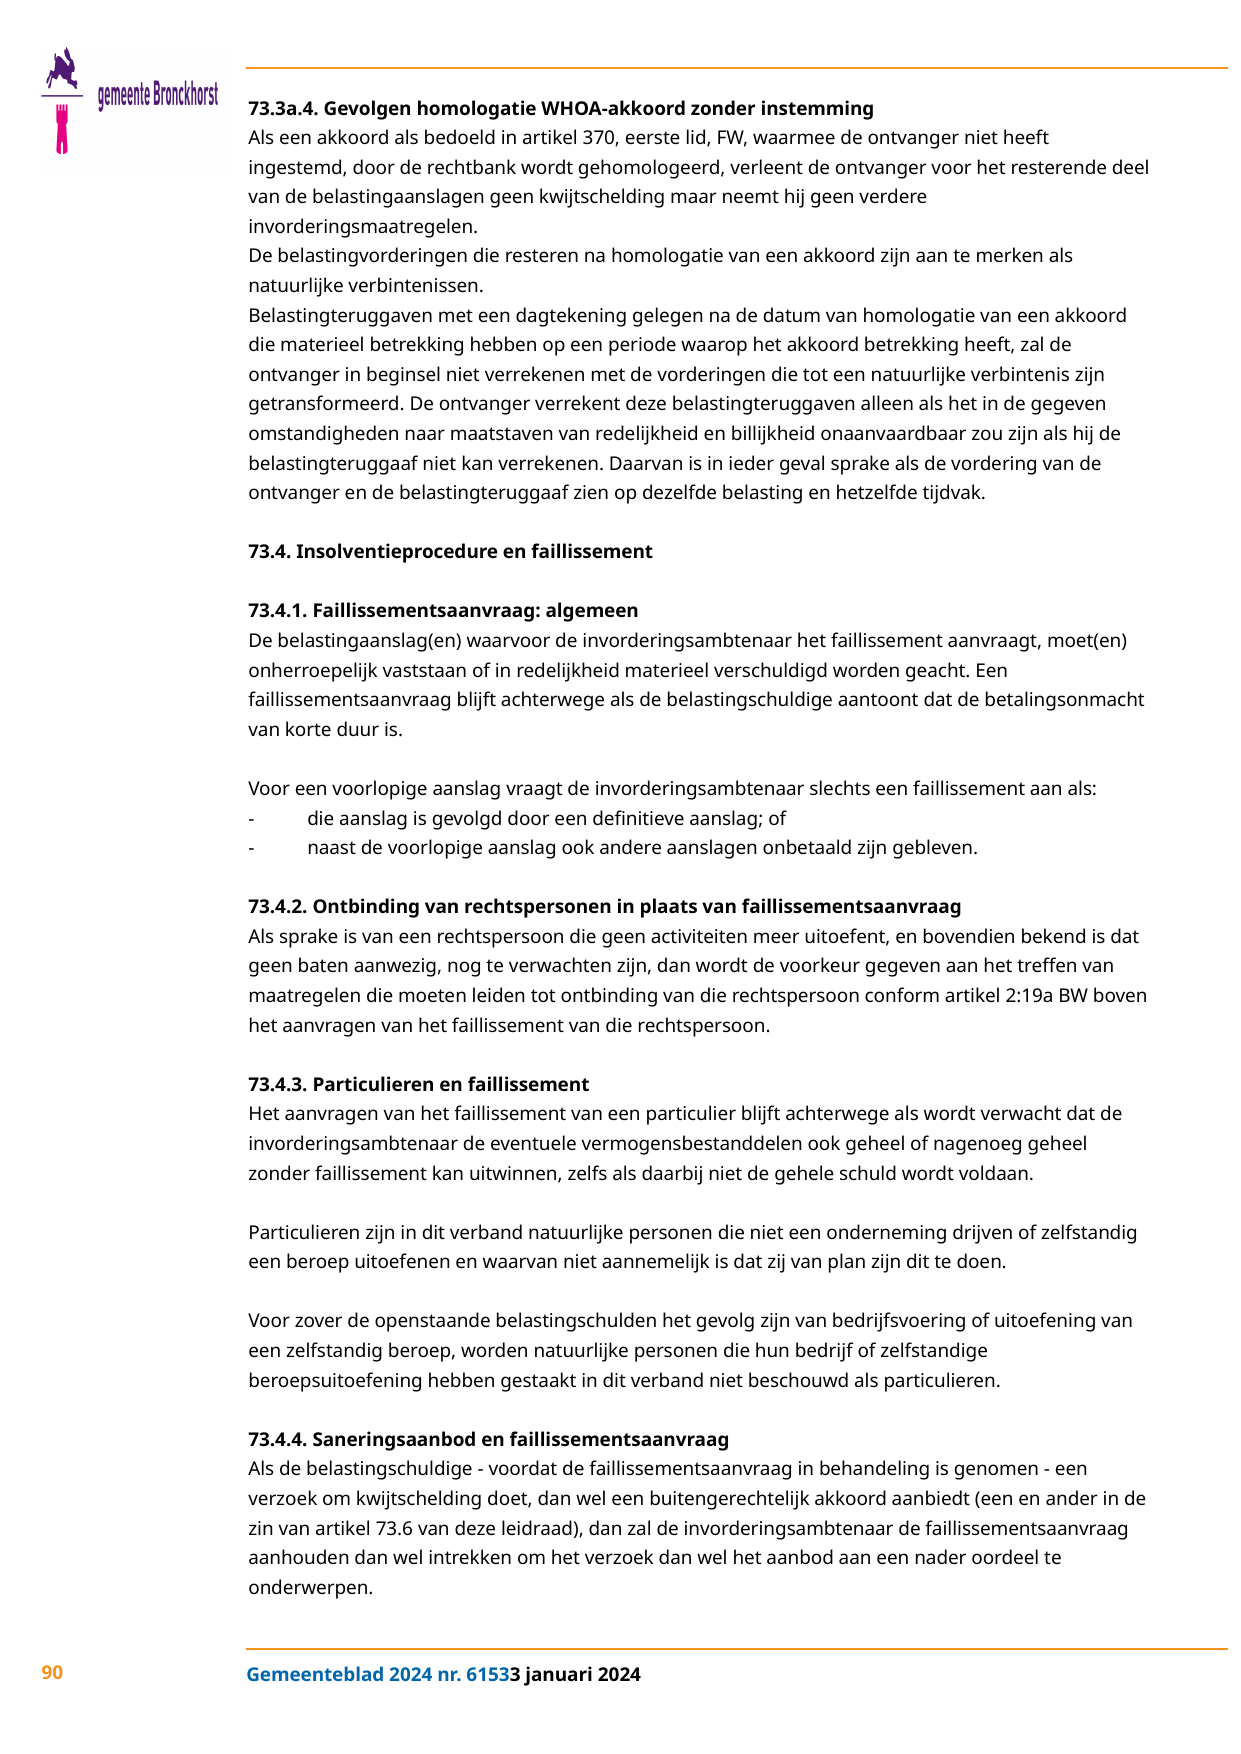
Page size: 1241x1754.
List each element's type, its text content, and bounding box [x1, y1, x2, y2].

text Als de belastingschuldige - voordat de faillissementsaanvraag in behandeling is genomen - een verzoek om kwijtschelding doet, dan wel een buitengerechtelijk akkoord aanbiedt (een en ander in de zin van artikel 73.6 van deze leidraad), dan zal de invorderingsambtenaar de faillissementsaanvraag aanhouden dan wel intrekken om het verzoek dan wel het aanbod aan een nader oordeel te onderwerpen. [248, 1456, 1152, 1600]
list die aanslag is gevolgd door een definitieve aanslag; of [248, 805, 1152, 831]
text 73.4. Insolventieprocedure en faillissement [248, 538, 1152, 564]
text Voor zover de openstaande belastingschulden het gevolg zijn van bedrijfsvoering of uitoefening van een zelfstandig beroep, worden natuurlijke personen die hun bedrijf of zelfstandige beroepsuitoefening hebben gestaakt in dit verband niet beschouwd als particulieren. [248, 1308, 1152, 1393]
text Als sprake is van een rechtspersoon die geen activiteiten meer uitoefent, en bovendien bekend is dat geen baten aanwezig, nog te verwachten zijn, dan wordt de voorkeur gegeven aan het treffen van maatregelen die moeten leiden tot ontbinding van die rechtspersoon conform artikel 2:19a BW boven het aanvragen van het faillissement van die rechtspersoon. [248, 923, 1152, 1038]
text 73.4.2. Ontbinding van rechtspersonen in plaats van faillissementsaanvraag [248, 893, 1152, 919]
text Voor een voorlopige aanslag vraagt de invorderingsambtenaar slechts een faillissement aan als: [248, 775, 1152, 801]
text 73.4.3. Particulieren en faillissement [248, 1071, 1152, 1097]
list naast de voorlopige aanslag ook andere aanslagen onbetaald zijn gebleven. [248, 834, 1152, 860]
text Het aanvragen van het faillissement van een particulier blijft achterwege als wordt verwacht dat de invorderingsambtenaar de eventuele vermogensbestanddelen ook geheel of nagenoeg geheel zonder faillissement kan uitwinnen, zelfs als daarbij niet de gehele schuld wordt voldaan. [248, 1101, 1152, 1186]
text De belastingvorderingen die resteren na homologatie van een akkoord zijn aan te merken als natuurlijke verbintenissen. [248, 243, 1152, 298]
text De belastingaanslag(en) waarvoor de invorderingsambtenaar het faillissement aanvraagt, moet(en) onherroepelijk vaststaan of in redelijkheid materieel verschuldigd worden geacht. Een faillissementsaanvraag blijft achterwege als de belastingschuldige aantoont dat de betalingsonmacht van korte duur is. [248, 627, 1152, 742]
text 73.4.1. Faillissementsaanvraag: algemeen [248, 598, 1152, 623]
text 73.3a.4. Gevolgen homologatie WHOA-akkoord zonder instemming [248, 95, 1152, 121]
text Particulieren zijn in dit verband natuurlijke personen die niet een onderneming drijven of zelfstandig een beroep uitoefenen en waarvan niet aannemelijk is dat zij van plan zijn dit te doen. [248, 1219, 1152, 1274]
text Als een akkoord als bedoeld in artikel 370, eerste lid, FW, waarmee de ontvanger niet heeft ingestemd, door de rechtbank wordt gehomologeerd, verleent de ontvanger voor het resterende deel van de belastingaanslagen geen kwijtschelding maar neemt hij geen verdere invorderingsmaatregelen. [248, 124, 1152, 239]
text Belastingteruggaven met een dagtekening gelegen na de datum van homologatie van een akkoord die materieel betrekking hebben op een periode waarop het akkoord betrekking heeft, zal de ontvanger in beginsel niet verrekenen met de vorderingen die tot een natuurlijke verbintenis zijn getransformeerd. De ontvanger verrekent deze belastingteruggaven alleen als het in de gegeven omstandigheden naar maatstaven van redelijkheid en billijkheid onaanvaardbaar zou zijn als hij de belastingteruggaaf niet kan verrekenen. Daarvan is in ieder geval sprake als de vordering van de ontvanger en de belastingteruggaaf zien op dezelfde belasting en hetzelfde tijdvak. [248, 302, 1152, 505]
text 73.4.4. Saneringsaanbod en faillissementsaanvraag [248, 1426, 1152, 1452]
picture [41, 47, 231, 172]
